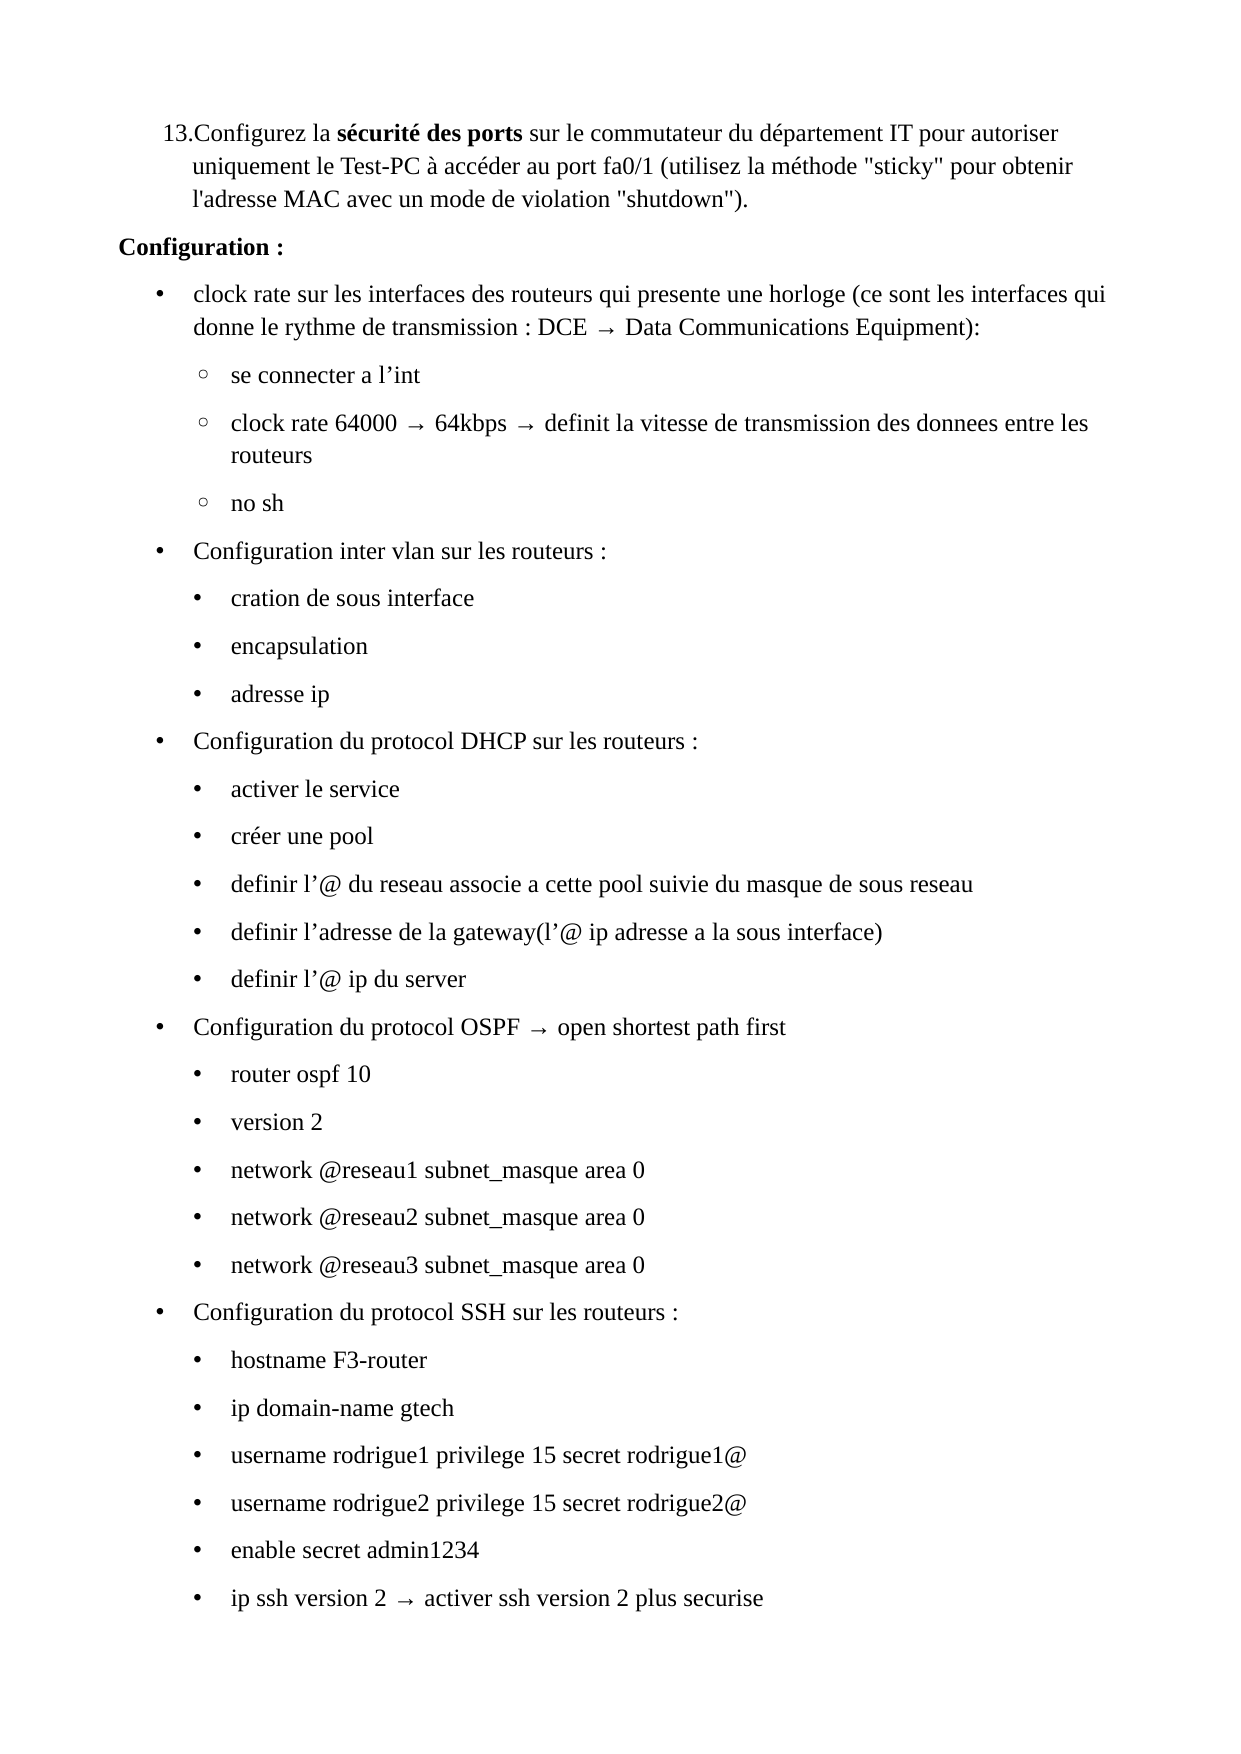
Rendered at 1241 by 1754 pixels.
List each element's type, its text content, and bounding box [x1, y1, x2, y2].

list cration de sous interface [193, 583, 1122, 612]
list clock rate 64000 → 64kbps → definit la vitesse de transmission des donnees entre les routeurs [193, 408, 1122, 469]
list no sh [193, 488, 1122, 517]
list definir l’@ du reseau associe a cette pool suivie du masque de sous reseau [193, 869, 1122, 898]
list encapsulation [193, 631, 1122, 660]
list network @reseau1 subnet_masque area 0 [193, 1155, 1122, 1183]
list hostname F3-router [193, 1345, 1122, 1374]
list version 2 [193, 1107, 1122, 1136]
list ip domain-name gtech [193, 1393, 1122, 1421]
list definir l’adresse de la gateway(l’@ ip adresse a la sous interface) [193, 917, 1122, 945]
list enable secret admin1234 [193, 1536, 1122, 1564]
list Configuration du protocol DHCP sur les routeurs : [156, 726, 1122, 755]
list adresse ip [193, 679, 1122, 707]
list clock rate sur les interfaces des routeurs qui presente une horloge (ce sont les interfaces qui donne le rythme de transmission : DCE → Data Communications Equipment): [156, 279, 1122, 341]
list router ospf 10 [193, 1059, 1122, 1088]
list créer une pool [193, 821, 1122, 850]
list se connecter a l’int [193, 360, 1122, 389]
list ip ssh version 2 → activer ssh version 2 plus securise [193, 1583, 1122, 1612]
list Configuration du protocol SSH sur les routeurs : [156, 1297, 1122, 1326]
list Configuration du protocol OSPF → open shortest path first [156, 1012, 1122, 1041]
list network @reseau3 subnet_masque area 0 [193, 1250, 1122, 1279]
text Configuration : [118, 232, 1122, 261]
list Configurez la sécurité des ports sur le commutateur du département IT pour autoriser uniquement le Test-PC à accéder au port fa0/1 (utilisez la méthode "sticky" pour obtenir l'adresse MAC avec un mode de violation "shutdown"). [162, 118, 1122, 213]
list Configuration inter vlan sur les routeurs : [156, 536, 1122, 564]
list activer le service [193, 774, 1122, 803]
list definir l’@ ip du server [193, 964, 1122, 993]
list username rodrigue1 privilege 15 secret rodrigue1@ [193, 1440, 1122, 1469]
list username rodrigue2 privilege 15 secret rodrigue2@ [193, 1488, 1122, 1517]
list network @reseau2 subnet_masque area 0 [193, 1202, 1122, 1231]
